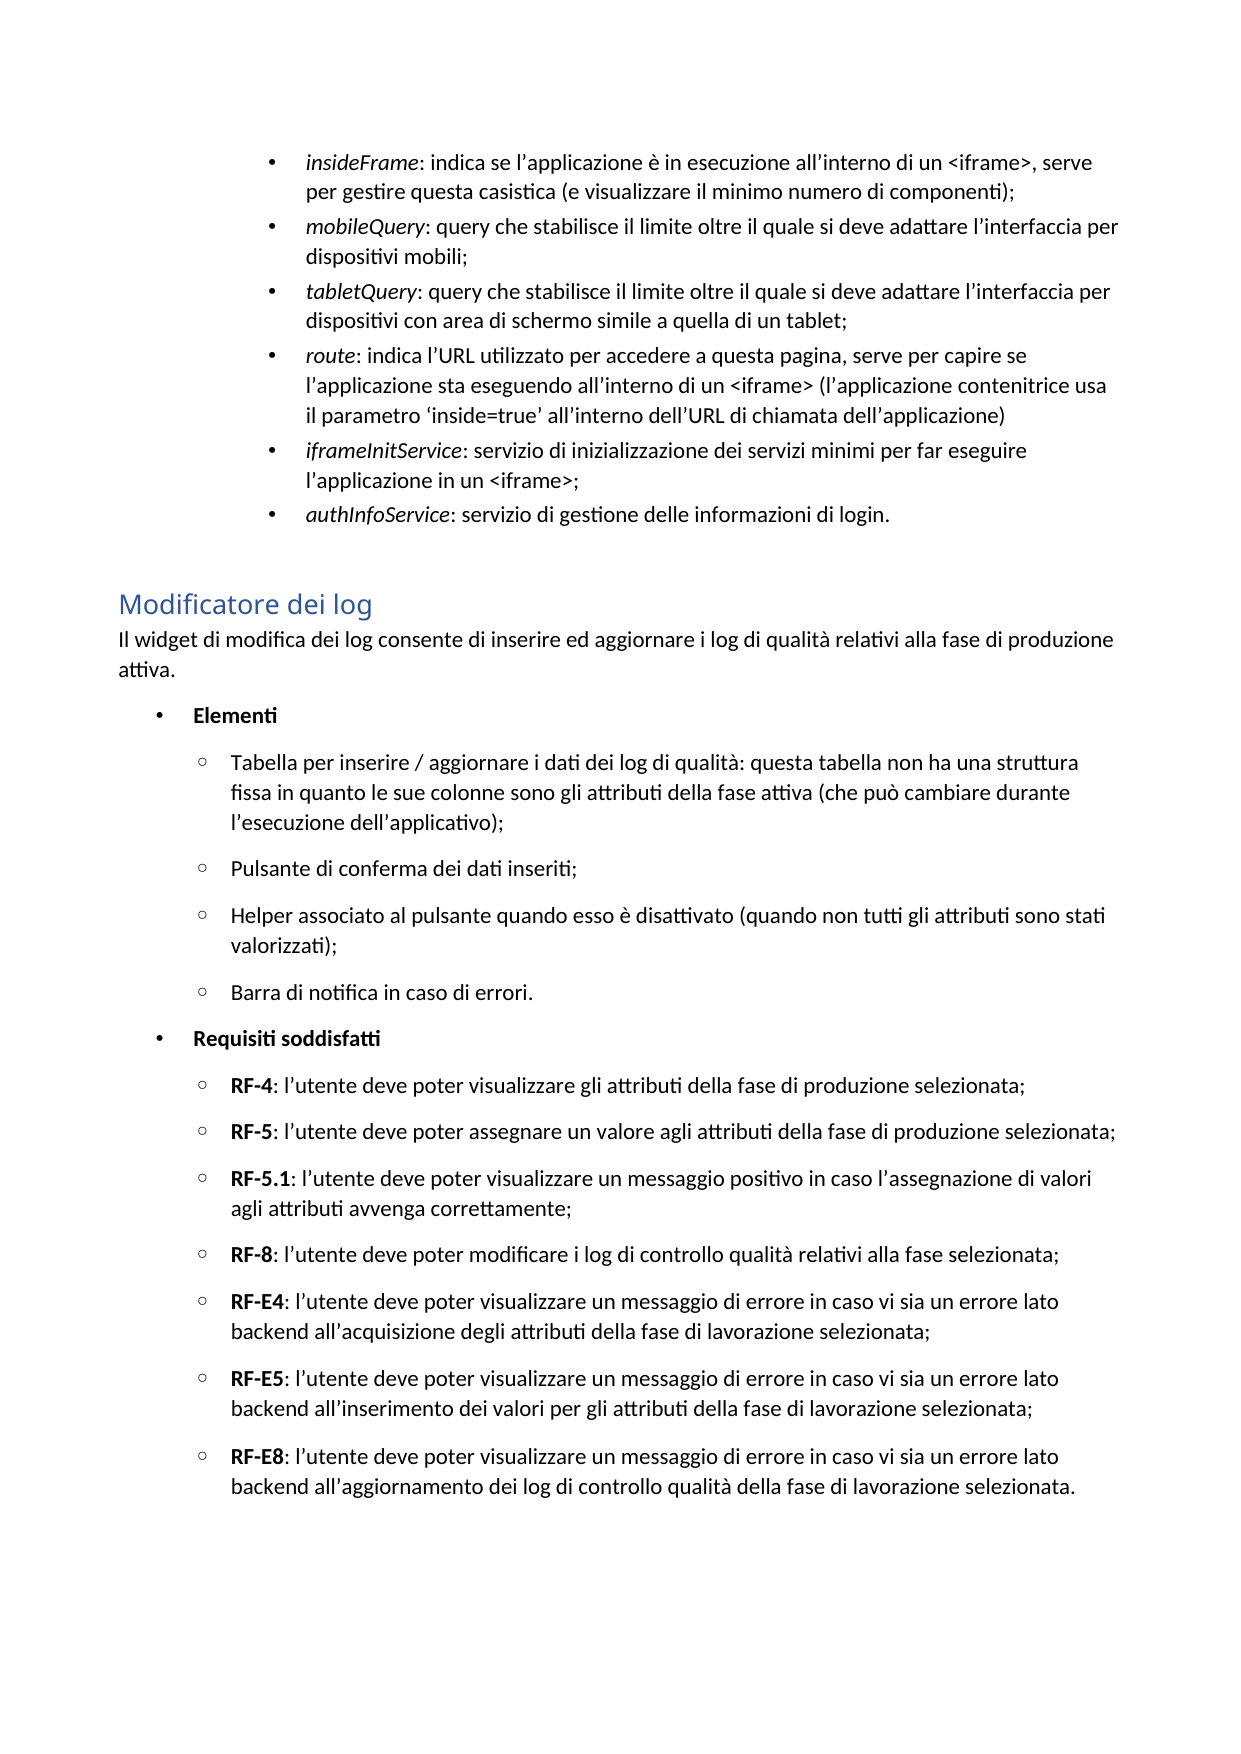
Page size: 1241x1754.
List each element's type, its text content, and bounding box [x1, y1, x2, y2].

list mobileQuery: query che stabilisce il limite oltre il quale si deve adattare l’interfaccia per dispositivi mobili; [268, 212, 1122, 270]
list Tabella per inserire / aggiornare i dati dei log di qualità: questa tabella non ha una struttura fissa in quanto le sue colonne sono gli attributi della fase attiva (che può cambiare durante l’esecuzione dell’applicativo); [193, 748, 1122, 836]
list RF-E8: l’utente deve poter visualizzare un messaggio di errore in caso vi sia un errore lato backend all’aggiornamento dei log di controllo qualità della fase di lavorazione selezionata. [193, 1442, 1122, 1500]
list Elementi [156, 702, 1122, 730]
list RF-E4: l’utente deve poter visualizzare un messaggio di errore in caso vi sia un errore lato backend all’acquisizione degli attributi della fase di lavorazione selezionata; [193, 1287, 1122, 1345]
list route: indica l’URL utilizzato per accedere a questa pagina, serve per capire se l’applicazione sta eseguendo all’interno di un <iframe> (l’applicazione contenitrice usa il parametro ‘inside=true’ all’interno dell’URL di chiamata dell’applicazione) [268, 341, 1122, 429]
list Helper associato al pulsante quando esso è disattivato (quando non tutti gli attributi sono stati valorizzati); [193, 901, 1122, 959]
list insideFrame: indica se l’applicazione è in esecuzione all’interno di un <iframe>, serve per gestire questa casistica (e visualizzare il minimo numero di componenti); [268, 148, 1122, 206]
list Pulsante di conferma dei dati inseriti; [193, 854, 1122, 883]
list RF-8: l’utente deve poter modificare i log di controllo qualità relativi alla fase selezionata; [193, 1240, 1122, 1268]
list RF-5.1: l’utente deve poter visualizzare un messaggio positivo in caso l’assegnazione di valori agli attributi avvenga correttamente; [193, 1164, 1122, 1222]
list iframeInitService: servizio di inizializzazione dei servizi minimi per far eseguire l’applicazione in un <iframe>; [268, 436, 1122, 494]
list RF-E5: l’utente deve poter visualizzare un messaggio di errore in caso vi sia un errore lato backend all’inserimento dei valori per gli attributi della fase di lavorazione selezionata; [193, 1364, 1122, 1422]
list Requisiti soddisfatti [156, 1024, 1122, 1052]
list tabletQuery: query che stabilisce il limite oltre il quale si deve adattare l’interfaccia per dispositivi con area di schermo simile a quella di un tablet; [268, 277, 1122, 335]
list RF-4: l’utente deve poter visualizzare gli attributi della fase di produzione selezionata; [193, 1071, 1122, 1099]
list RF-5: l’utente deve poter assegnare un valore agli attributi della fase di produzione selezionata; [193, 1117, 1122, 1145]
subtitle Modificatore dei log [118, 586, 1122, 623]
text Il widget di modifica dei log consente di inserire ed aggiornare i log di qualità relativi alla fase di produzione attiva. [118, 625, 1122, 683]
list authInfoService: servizio di gestione delle informazioni di login. [268, 500, 1122, 528]
list Barra di notifica in caso di errori. [193, 978, 1122, 1006]
